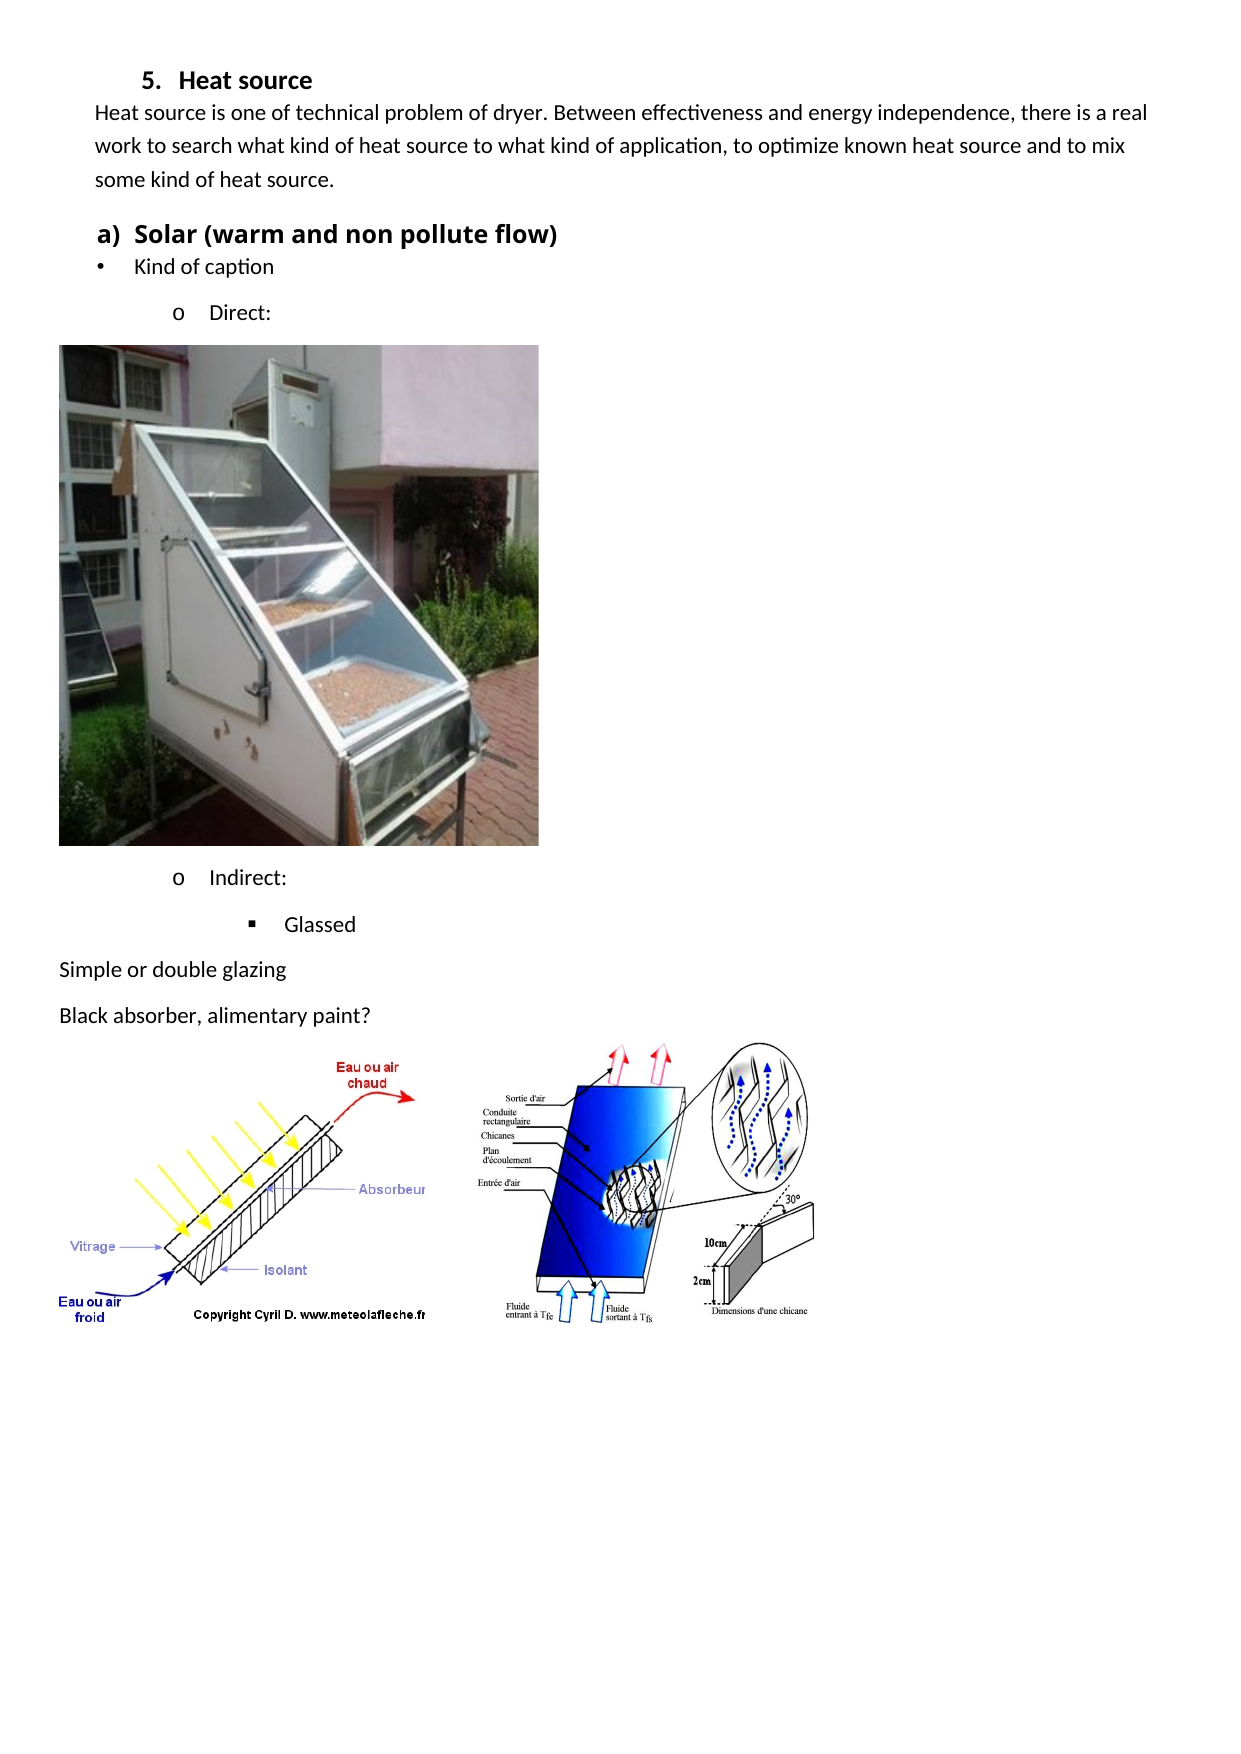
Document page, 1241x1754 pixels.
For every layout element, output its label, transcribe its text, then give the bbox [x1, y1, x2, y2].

picture [470, 1037, 822, 1333]
list Simple or double glazing [59, 956, 1181, 983]
list Indirect: [172, 863, 1181, 892]
list Heat source [141, 63, 1181, 96]
list Heat source is one of technical problem of dryer. Between effectiveness and energy independence, there is a real work to search what kind of heat source to what kind of application, to optimize known heat source and to mix some kind of heat source. [59, 98, 1181, 193]
list Glassed [247, 910, 1181, 938]
list Solar (warm and non pollute flow) [97, 217, 1181, 251]
list Kind of caption [97, 252, 1181, 280]
list Black absorber, alimentary paint? [59, 1001, 1181, 1029]
picture [59, 345, 539, 846]
list Direct: [172, 298, 1181, 327]
picture [59, 1047, 425, 1322]
